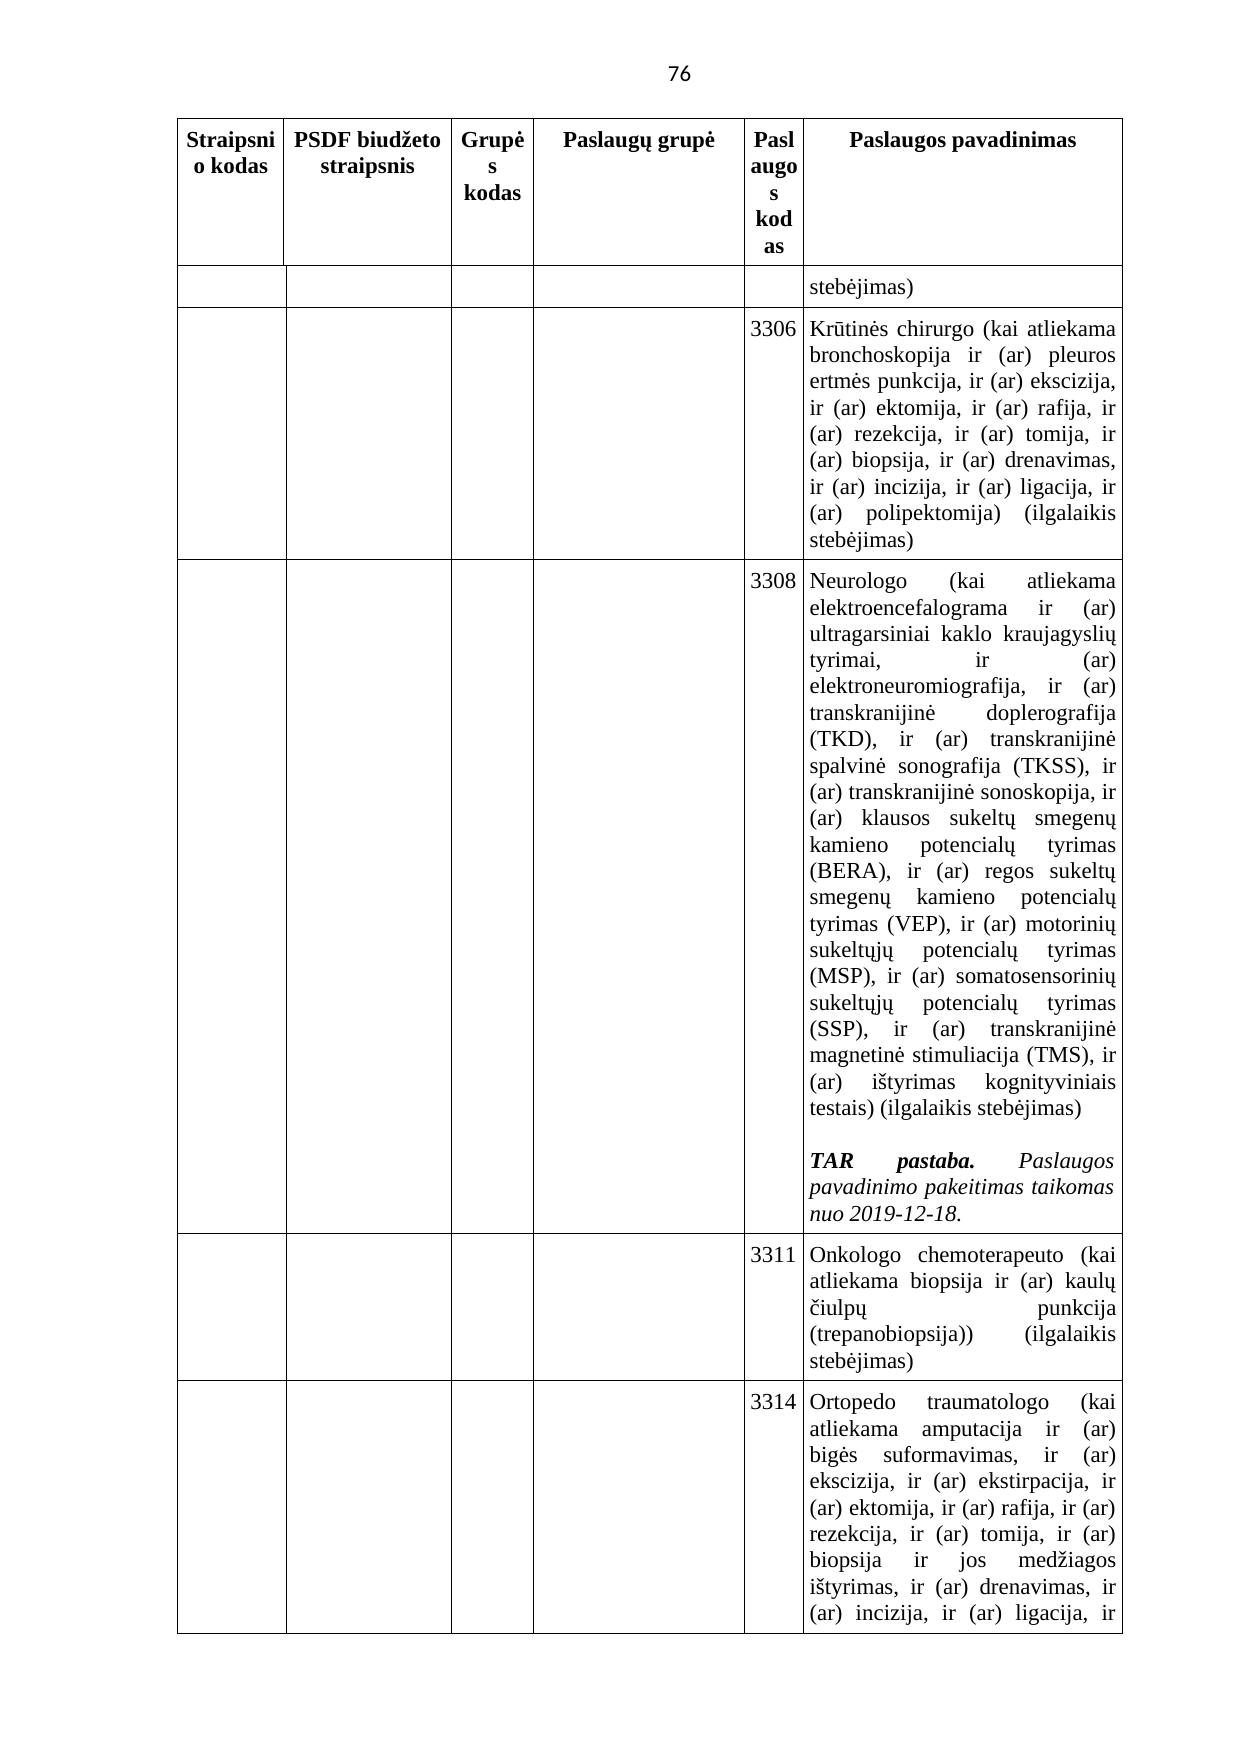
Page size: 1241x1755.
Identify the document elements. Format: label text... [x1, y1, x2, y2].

table_cell Onkologo chemoterapeuto (kai atliekama biopsija ir (ar) kaulų čiulpų punkcija (trepanobiopsija)) (ilgalaikis stebėjimas) [804, 1234, 1122, 1380]
table_cell Neurologo (kai atliekama elektroencefalograma ir (ar) ultragarsiniai kaklo kraujagyslių tyrimai, ir (ar) elektroneuromiografija, ir (ar) transkranijinė doplerografija (TKD), ir (ar) transkranijinė spalvinė sonografija (TKSS), ir (ar) transkranijinė sonoskopija, ir (ar) klausos sukeltų smegenų kamieno potencialų tyrimas (BERA), ir (ar) regos sukeltų smegenų kamieno potencialų tyrimas (VEP), ir (ar) motorinių sukeltųjų potencialų tyrimas (MSP), ir (ar) somatosensorinių sukeltųjų potencialų tyrimas (SSP), ir (ar) transkranijinė magnetinė stimuliacija (TMS), ir (ar) ištyrimas kognityviniais testais) (ilgalaikis stebėjimas) TAR pastaba. Paslaugos pavadinimo pakeitimas taikomas nuo 2019-12-18. [804, 560, 1122, 1233]
table_header Grupės kodas [452, 119, 533, 265]
table_cell [287, 1381, 451, 1632]
table_cell [452, 308, 533, 559]
table_cell Ortopedo traumatologo (kai atliekama amputacija ir (ar) bigės suformavimas, ir (ar) ekscizija, ir (ar) ekstirpacija, ir (ar) ektomija, ir (ar) rafija, ir (ar) rezekcija, ir (ar) tomija, ir (ar) biopsija ir jos medžiagos ištyrimas, ir (ar) drenavimas, ir (ar) incizija, ir (ar) ligacija, ir [804, 1381, 1122, 1632]
table_cell [452, 560, 533, 1233]
table_header PSDF biudžeto straipsnis [284, 119, 451, 265]
table_cell 3306 [745, 308, 803, 559]
table_cell [287, 308, 451, 559]
table_cell [452, 266, 533, 307]
table_cell Krūtinės chirurgo (kai atliekama bronchoskopija ir (ar) pleuros ertmės punkcija, ir (ar) ekscizija, ir (ar) ektomija, ir (ar) rafija, ir (ar) rezekcija, ir (ar) tomija, ir (ar) biopsija, ir (ar) drenavimas, ir (ar) incizija, ir (ar) ligacija, ir (ar) polipektomija) (ilgalaikis stebėjimas) [804, 308, 1122, 559]
table_cell [287, 560, 451, 1233]
table_header Paslaugos pavadinimas [804, 119, 1122, 265]
table_cell stebėjimas) [804, 266, 1122, 307]
table_cell [452, 1234, 533, 1380]
table_cell 3314 [745, 1381, 803, 1632]
table_cell 3311 [745, 1234, 803, 1380]
table_header Paslaugų grupė [534, 119, 744, 265]
table_cell [745, 266, 803, 307]
table_cell [287, 1234, 451, 1380]
table_cell [534, 308, 744, 559]
table_cell [534, 1234, 744, 1380]
table_cell [287, 266, 451, 307]
table_header Paslaugos kodas [745, 119, 803, 265]
table_cell [452, 1381, 533, 1632]
table_cell 3308 [745, 560, 803, 1233]
table_cell [178, 308, 286, 559]
table_cell [178, 1381, 286, 1632]
table_cell [178, 560, 286, 1233]
table_cell [534, 266, 744, 307]
table_header Straipsnio kodas [178, 119, 283, 265]
table_cell [534, 1381, 744, 1632]
table_cell [534, 560, 744, 1233]
table_cell [178, 266, 286, 307]
table_cell [178, 1234, 286, 1380]
